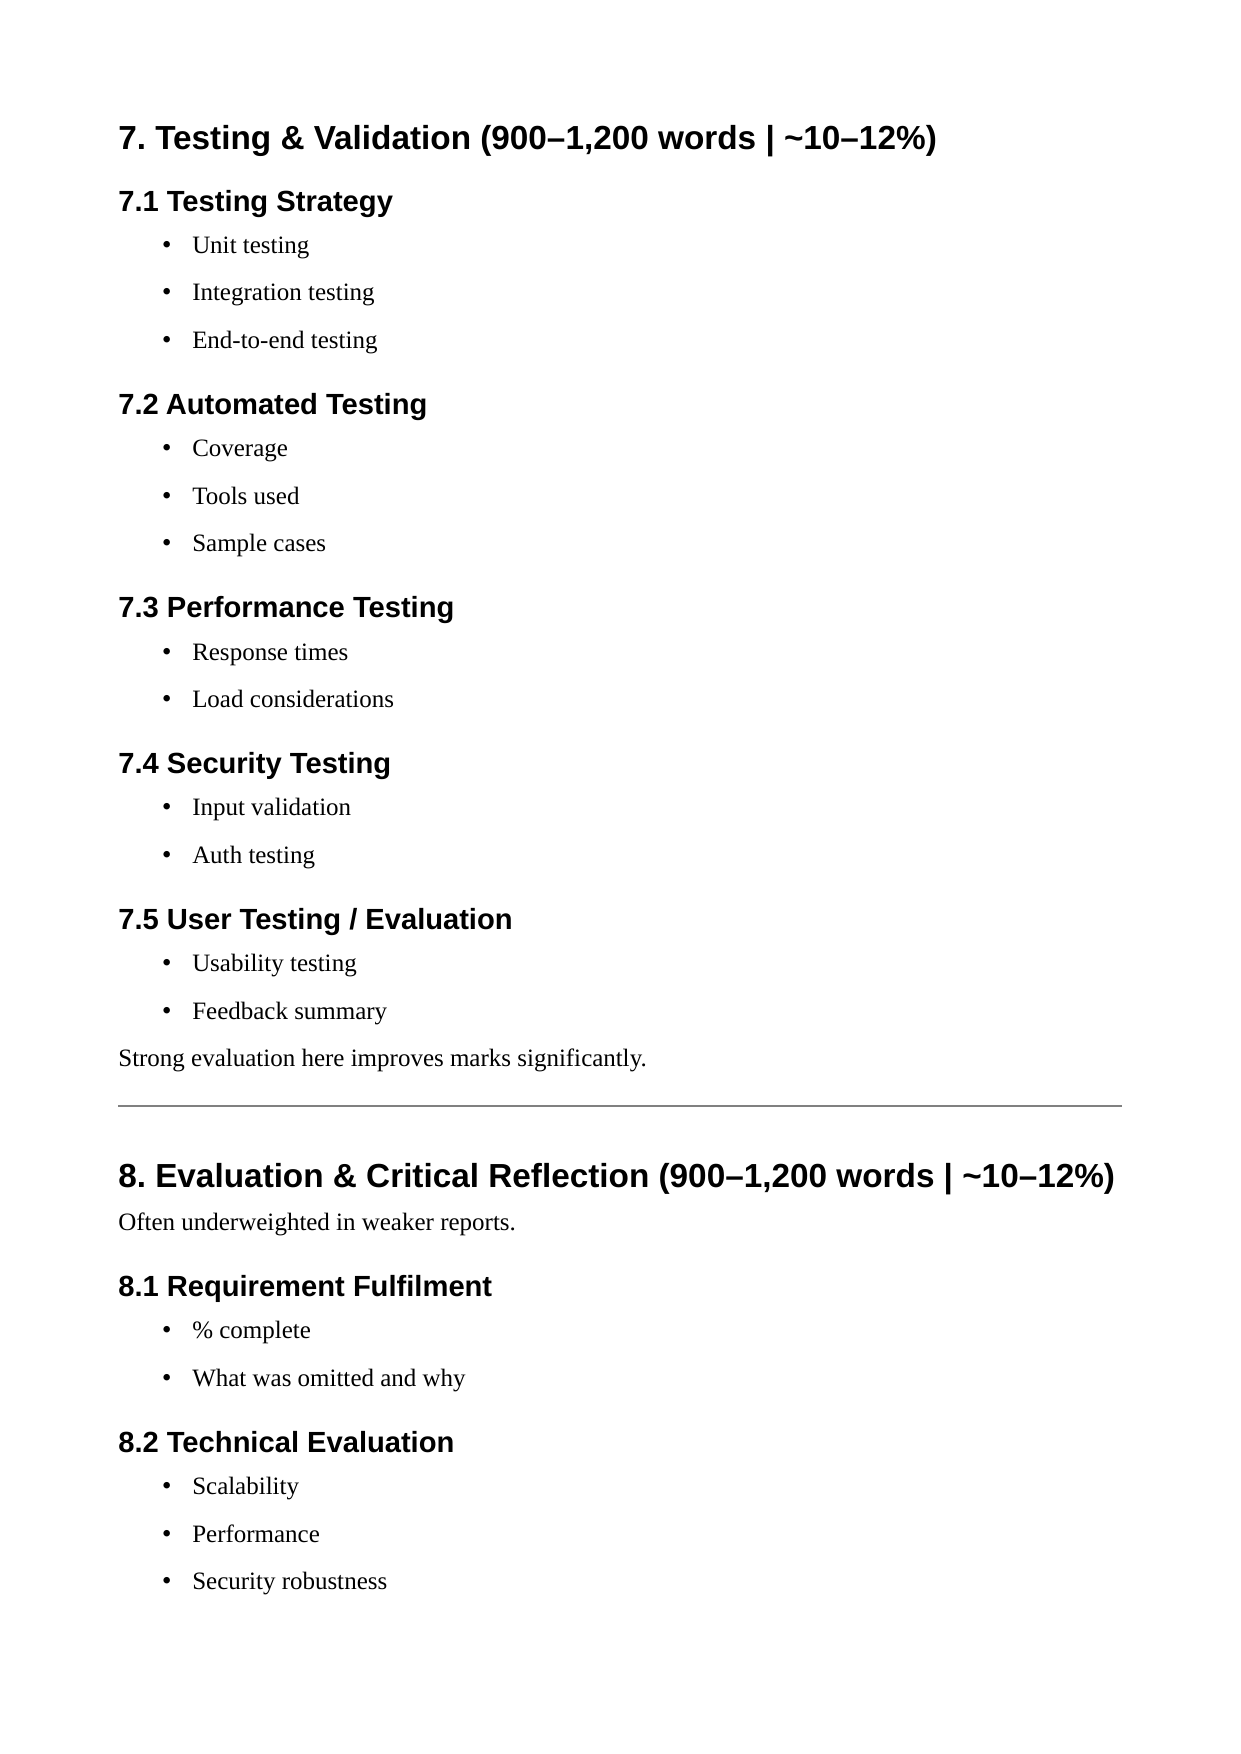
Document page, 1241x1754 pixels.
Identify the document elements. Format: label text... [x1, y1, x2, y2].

list Input validation [162, 792, 1122, 821]
subtitle 7.3 Performance Testing [118, 591, 1122, 624]
subtitle 7.4 Security Testing [118, 746, 1122, 780]
list Load considerations [162, 684, 1122, 713]
subtitle 7.2 Automated Testing [118, 387, 1122, 421]
list Coverage [162, 433, 1122, 462]
list End-to-end testing [162, 325, 1122, 354]
list Auth testing [162, 840, 1122, 869]
list Response times [162, 637, 1122, 665]
list Scalability [162, 1471, 1122, 1500]
list % complete [162, 1315, 1122, 1344]
subtitle 7.1 Testing Strategy [118, 184, 1122, 217]
list Usability testing [162, 948, 1122, 977]
list Security robustness [162, 1566, 1122, 1595]
list What was omitted and why [162, 1363, 1122, 1392]
list Performance [162, 1519, 1122, 1547]
subtitle 7.5 User Testing / Evaluation [118, 902, 1122, 936]
text Often underweighted in weaker reports. [118, 1207, 1122, 1236]
list Integration testing [162, 277, 1122, 306]
list Unit testing [162, 230, 1122, 258]
subtitle 8.1 Requirement Fulfilment [118, 1269, 1122, 1303]
subtitle 7. Testing & Validation (900–1,200 words | ~10–12%) [118, 118, 1122, 157]
list Sample cases [162, 528, 1122, 557]
list Feedback summary [162, 996, 1122, 1024]
subtitle 8.2 Technical Evaluation [118, 1425, 1122, 1459]
list Tools used [162, 481, 1122, 509]
text Strong evaluation here improves marks significantly. [118, 1043, 1122, 1072]
subtitle 8. Evaluation & Critical Reflection (900–1,200 words | ~10–12%) [118, 1156, 1122, 1194]
